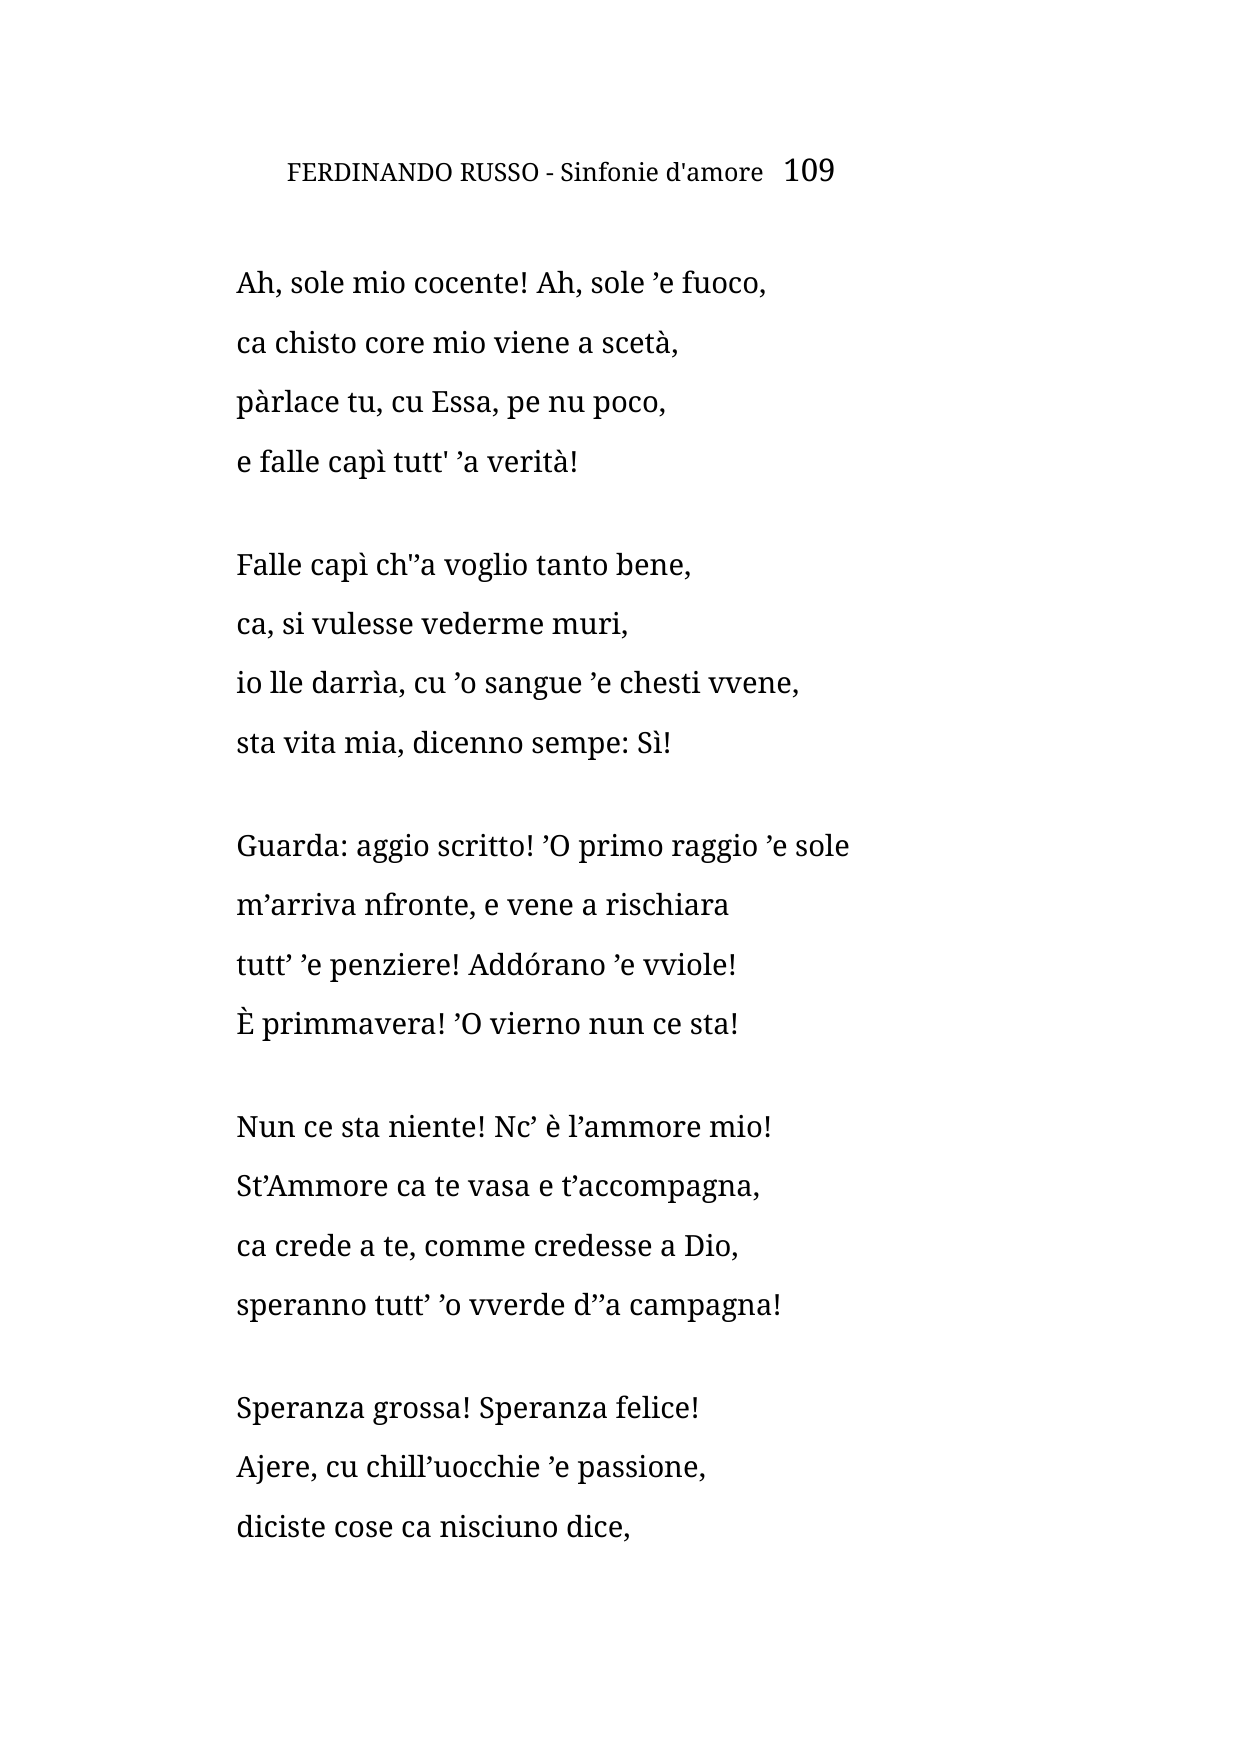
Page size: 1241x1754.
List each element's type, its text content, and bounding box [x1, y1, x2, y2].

text Falle capì ch'’a voglio tanto bene, [177, 544, 945, 583]
text pàrlace tu, cu Essa, pe nu poco, [177, 382, 945, 421]
text Speranza grossa! Speranza felice! [177, 1387, 945, 1427]
text ca chisto core mio viene a scetà, [177, 322, 945, 362]
text ca, si vulesse vederme muri, [177, 603, 945, 643]
text Ah, sole mio cocente! Ah, sole ’e fuoco, [177, 263, 945, 302]
text ca crede a te, comme credesse a Dio, [177, 1225, 945, 1264]
text Guarda: aggio scritto! ’O primo raggio ’e sole [177, 825, 945, 864]
text Ajere, cu chill’uocchie ’e passione, [177, 1446, 945, 1486]
text Nun ce sta niente! Nc’ è l’ammore mio! [177, 1106, 945, 1146]
text m’arriva nfronte, e vene a rischiara [177, 884, 945, 924]
text sta vita mia, dicenno sempe: Sì! [177, 722, 945, 762]
text e falle capì tutt' ’a verità! [177, 441, 945, 481]
text St’Ammore ca te vasa e t’accompagna, [177, 1165, 945, 1205]
text tutt’ ’e penziere! Addórano ’e vviole! [177, 944, 945, 983]
text diciste cose ca nisciuno dice, [177, 1506, 945, 1546]
text io lle darrìa, cu ’o sangue ’e chesti vvene, [177, 663, 945, 702]
text È primmavera! ’O vierno nun ce sta! [177, 1003, 945, 1043]
text speranno tutt’ ’o vverde d’’a campagna! [177, 1284, 945, 1324]
